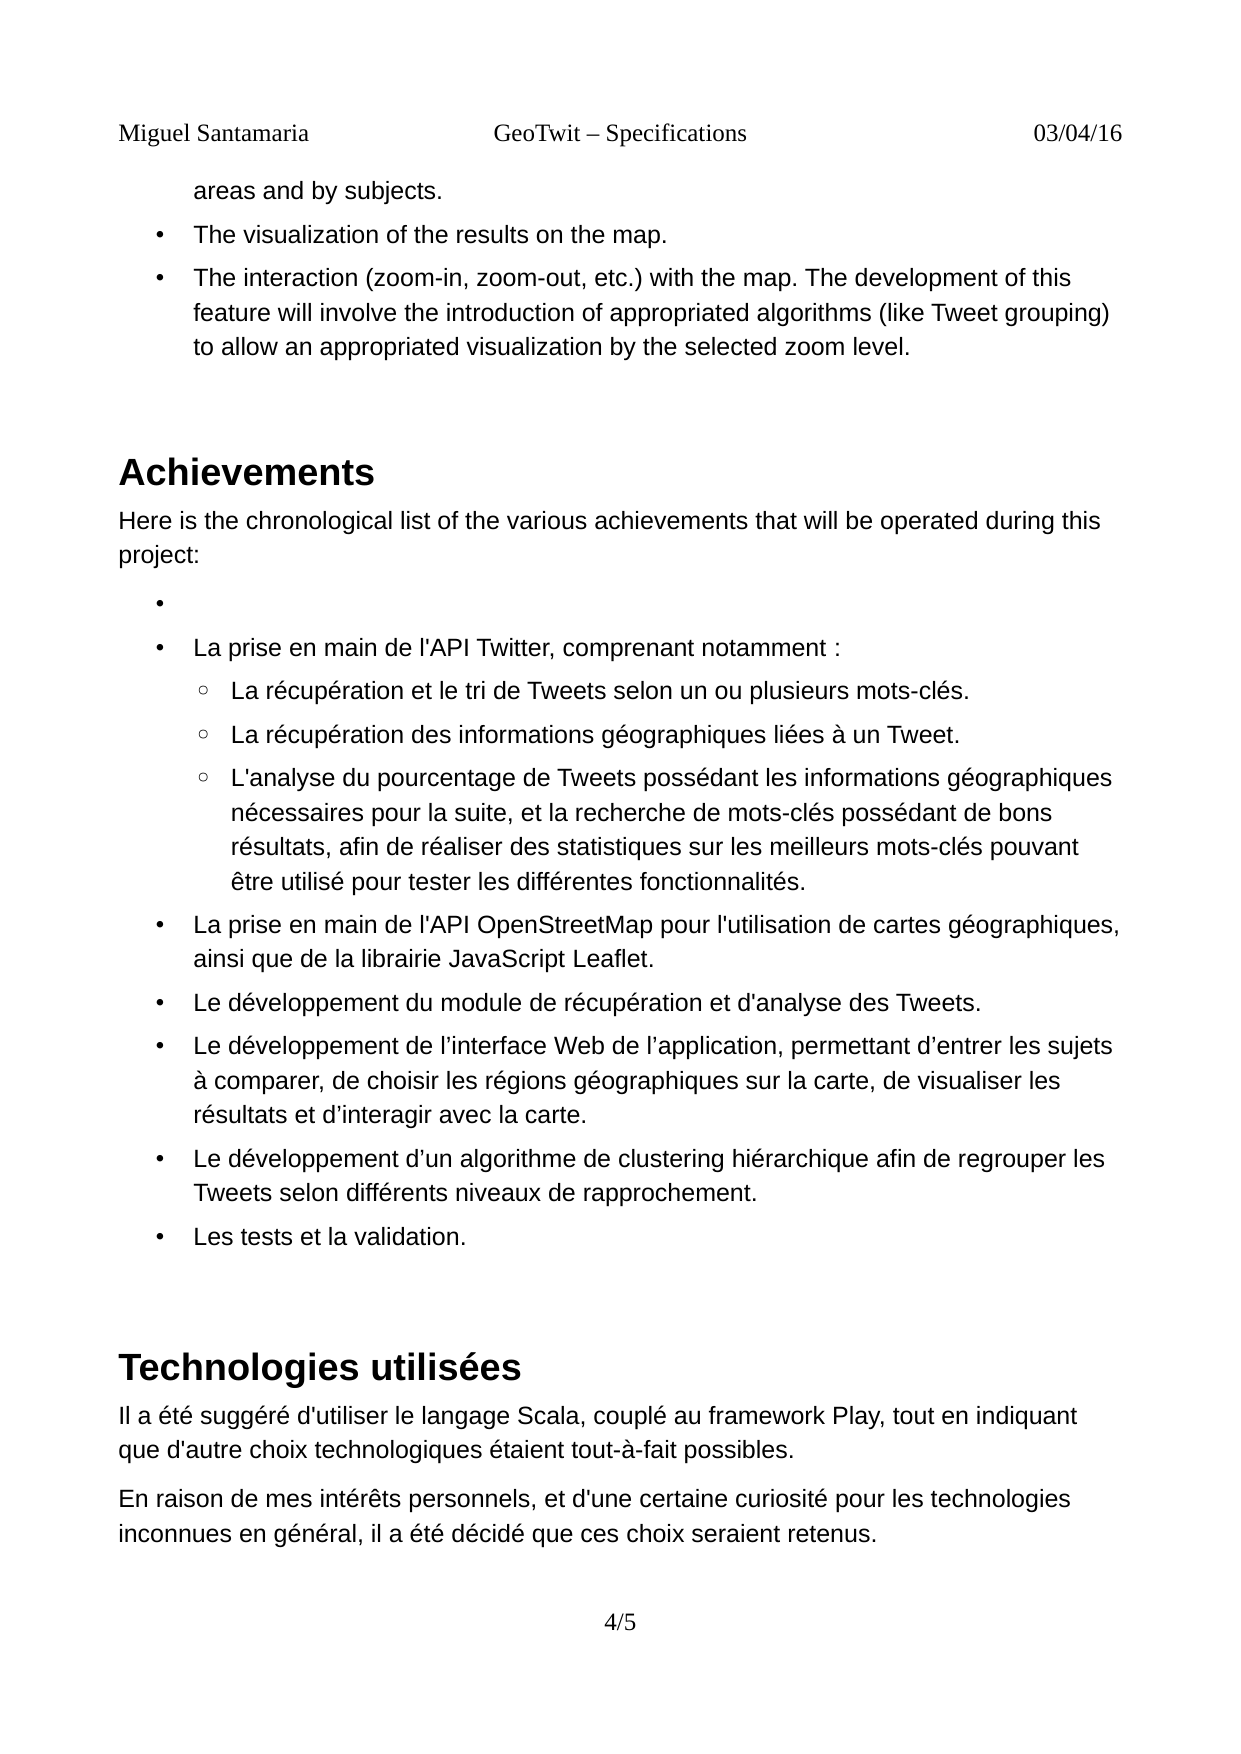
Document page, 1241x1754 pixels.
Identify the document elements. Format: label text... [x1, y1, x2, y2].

list L'analyse du pourcentage de Tweets possédant les informations géographiques nécessaires pour la suite, et la recherche de mots-clés possédant de bons résultats, afin de réaliser des statistiques sur les meilleurs mots-clés pouvant être utilisé pour tester les différentes fonctionnalités. [193, 763, 1122, 895]
list Le développement de l’interface Web de l’application, permettant d’entrer les sujets à comparer, de choisir les régions géographiques sur la carte, de visualiser les résultats et d’interagir avec la carte. [156, 1031, 1122, 1129]
list The interaction (zoom-in, zoom-out, etc.) with the map. The development of this feature will involve the introduction of appropriated algorithms (like Tweet grouping) to allow an appropriated visualization by the selected zoom level. [156, 263, 1122, 361]
list Le développement du module de récupération et d'analyse des Tweets. [156, 988, 1122, 1017]
list La prise en main de l'API OpenStreetMap pour l'utilisation de cartes géographiques, ainsi que de la librairie JavaScript Leaflet. [156, 910, 1122, 973]
subtitle Achievements [118, 449, 1122, 493]
list Les tests et la validation. [156, 1222, 1122, 1250]
list Le développement d’un algorithme de clustering hiérarchique afin de regrouper les Tweets selon différents niveaux de rapprochement. [156, 1144, 1122, 1207]
text Il a été suggéré d'utiliser le langage Scala, couplé au framework Play, tout en indiquant que d'autre choix technologiques étaient tout-à-fait possibles. [118, 1401, 1122, 1464]
subtitle Technologies utilisées [118, 1345, 1122, 1388]
list The visualization of the results on the map. [156, 220, 1122, 248]
text En raison de mes intérêts personnels, et d'une certaine curiosité pour les technologies inconnues en général, il a été décidé que ces choix seraient retenus. [118, 1484, 1122, 1548]
list La prise en main de l'API Twitter, comprenant notamment : [156, 633, 1122, 662]
list areas and by subjects. [156, 176, 1122, 205]
list La récupération des informations géographiques liées à un Tweet. [193, 719, 1122, 748]
text Here is the chronological list of the various achievements that will be operated during this project: [118, 506, 1122, 569]
list La récupération et le tri de Tweets selon un ou plusieurs mots-clés. [193, 676, 1122, 705]
